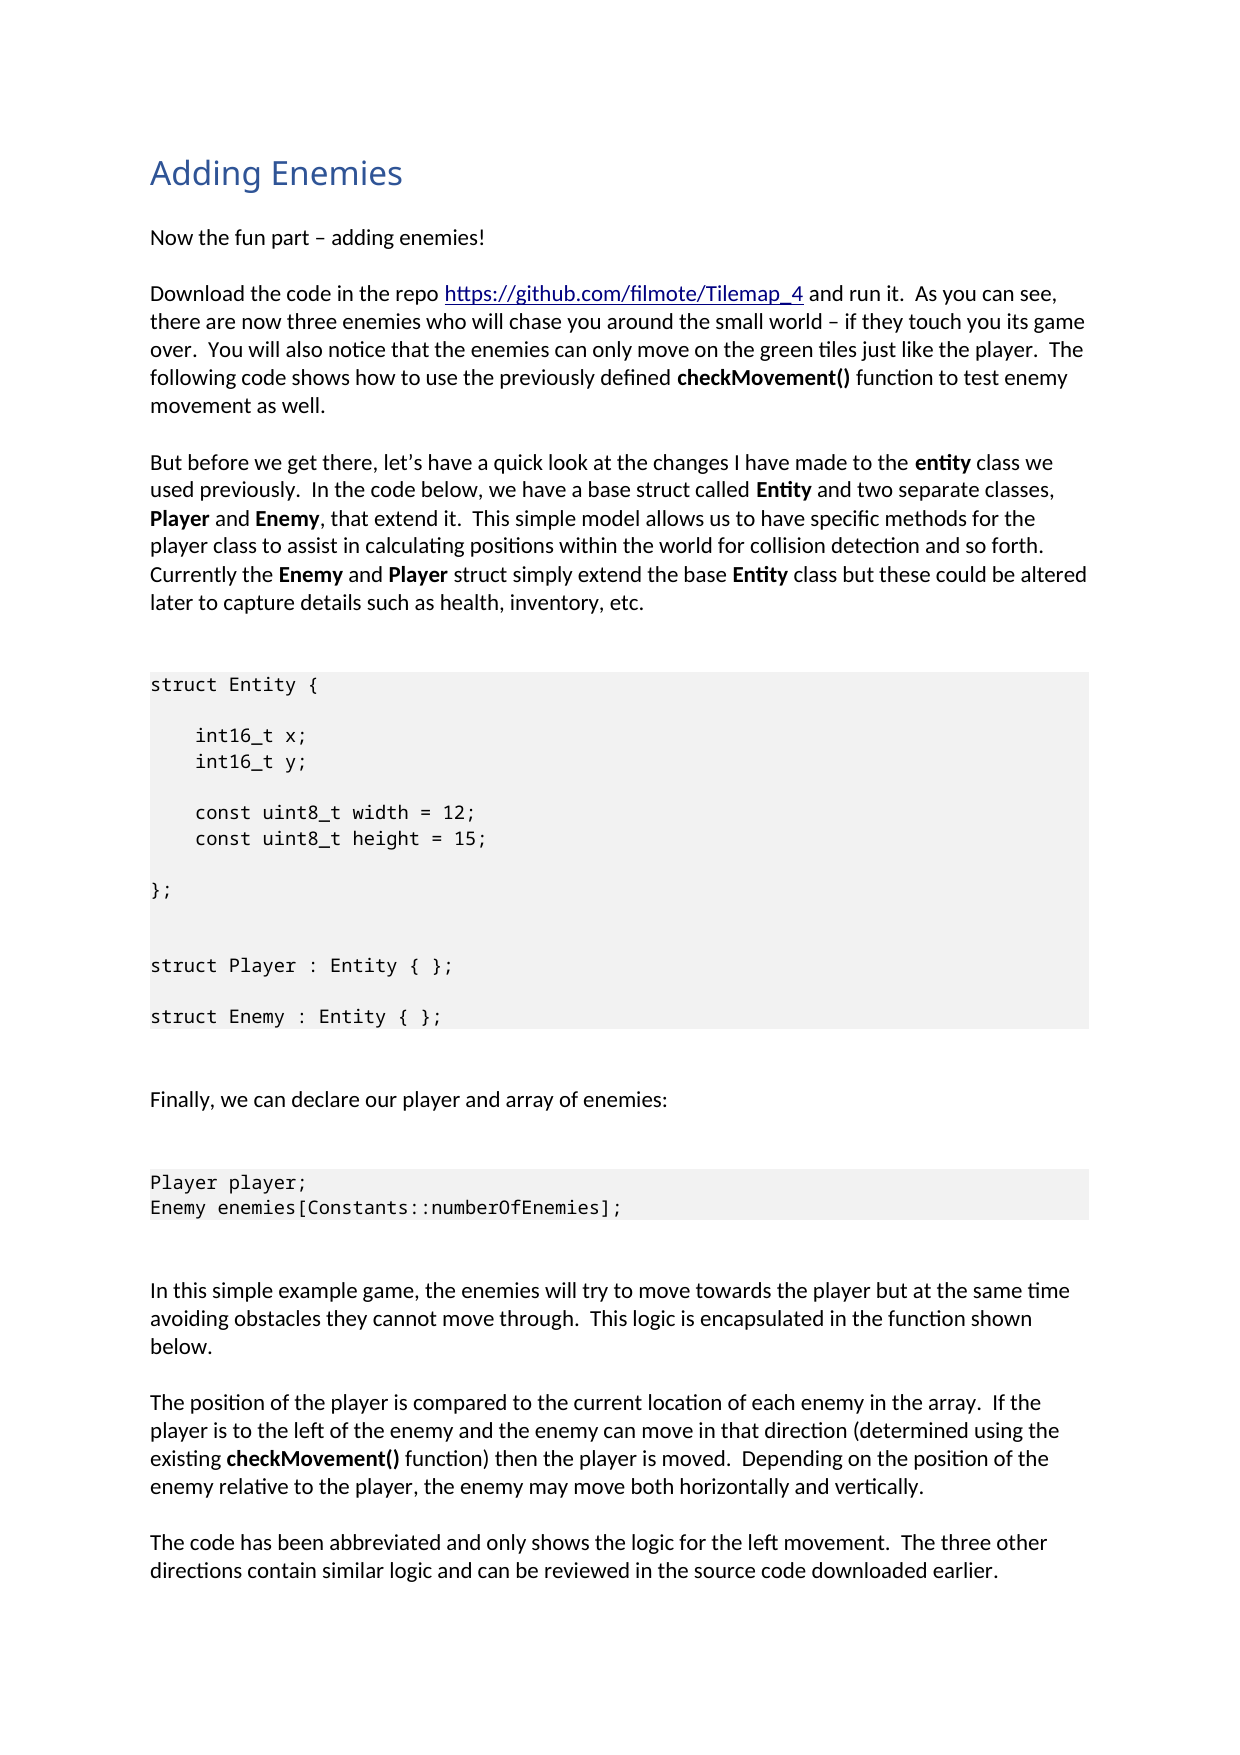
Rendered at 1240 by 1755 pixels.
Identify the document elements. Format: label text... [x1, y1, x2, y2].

text Download the code in the repo https://github.com/filmote/Tilemap_4 and run it. As you can see, there are now three enemies who will chase you around the small world – if they touch you its game over. You will also notice that the enemies can only move on the green tiles just like the player. The following code shows how to use the previously defined checkMovement() function to test enemy movement as well. [150, 279, 1089, 419]
text const uint8_t height = 15; [150, 825, 1089, 850]
text }; [150, 876, 1089, 901]
text The code has been abbreviated and only shows the logic for the left movement. The three other directions contain similar logic and can be reviewed in the source code downloaded earlier. [150, 1528, 1089, 1584]
subtitle Adding Enemies [150, 150, 1089, 195]
text struct Player : Entity { }; [150, 952, 1089, 978]
text Finally, we can declare our player and array of enemies: [150, 1085, 1089, 1113]
text int16_t x; [150, 723, 1089, 748]
text Now the fun part – adding enemies! [150, 223, 1089, 251]
text Enemy enemies[Constants::numberOfEnemies]; [150, 1195, 1089, 1220]
text Player player; [150, 1169, 1089, 1195]
text In this simple example game, the enemies will try to move towards the player but at the same time avoiding obstacles they cannot move through. This logic is encapsulated in the function shown below. [150, 1276, 1089, 1360]
text const uint8_t width = 12; [150, 799, 1089, 825]
text struct Enemy : Entity { }; [150, 1003, 1089, 1029]
text int16_t y; [150, 748, 1089, 774]
text The position of the player is compared to the current location of each enemy in the array. If the player is to the left of the enemy and the enemy can move in that direction (determined using the existing checkMovement() function) then the player is moved. Depending on the position of the enemy relative to the player, the enemy may move both horizontally and vertically. [150, 1388, 1089, 1500]
text But before we get there, let’s have a quick look at the changes I have made to the entity class we used previously. In the code below, we have a base struct called Entity and two separate classes, Player and Enemy, that extend it. This simple model allows us to have specific methods for the player class to assist in calculating positions within the world for collision detection and so forth. Currently the Enemy and Player struct simply extend the base Entity class but these could be altered later to capture details such as health, inventory, etc. [150, 448, 1089, 616]
text struct Entity { [150, 672, 1089, 697]
